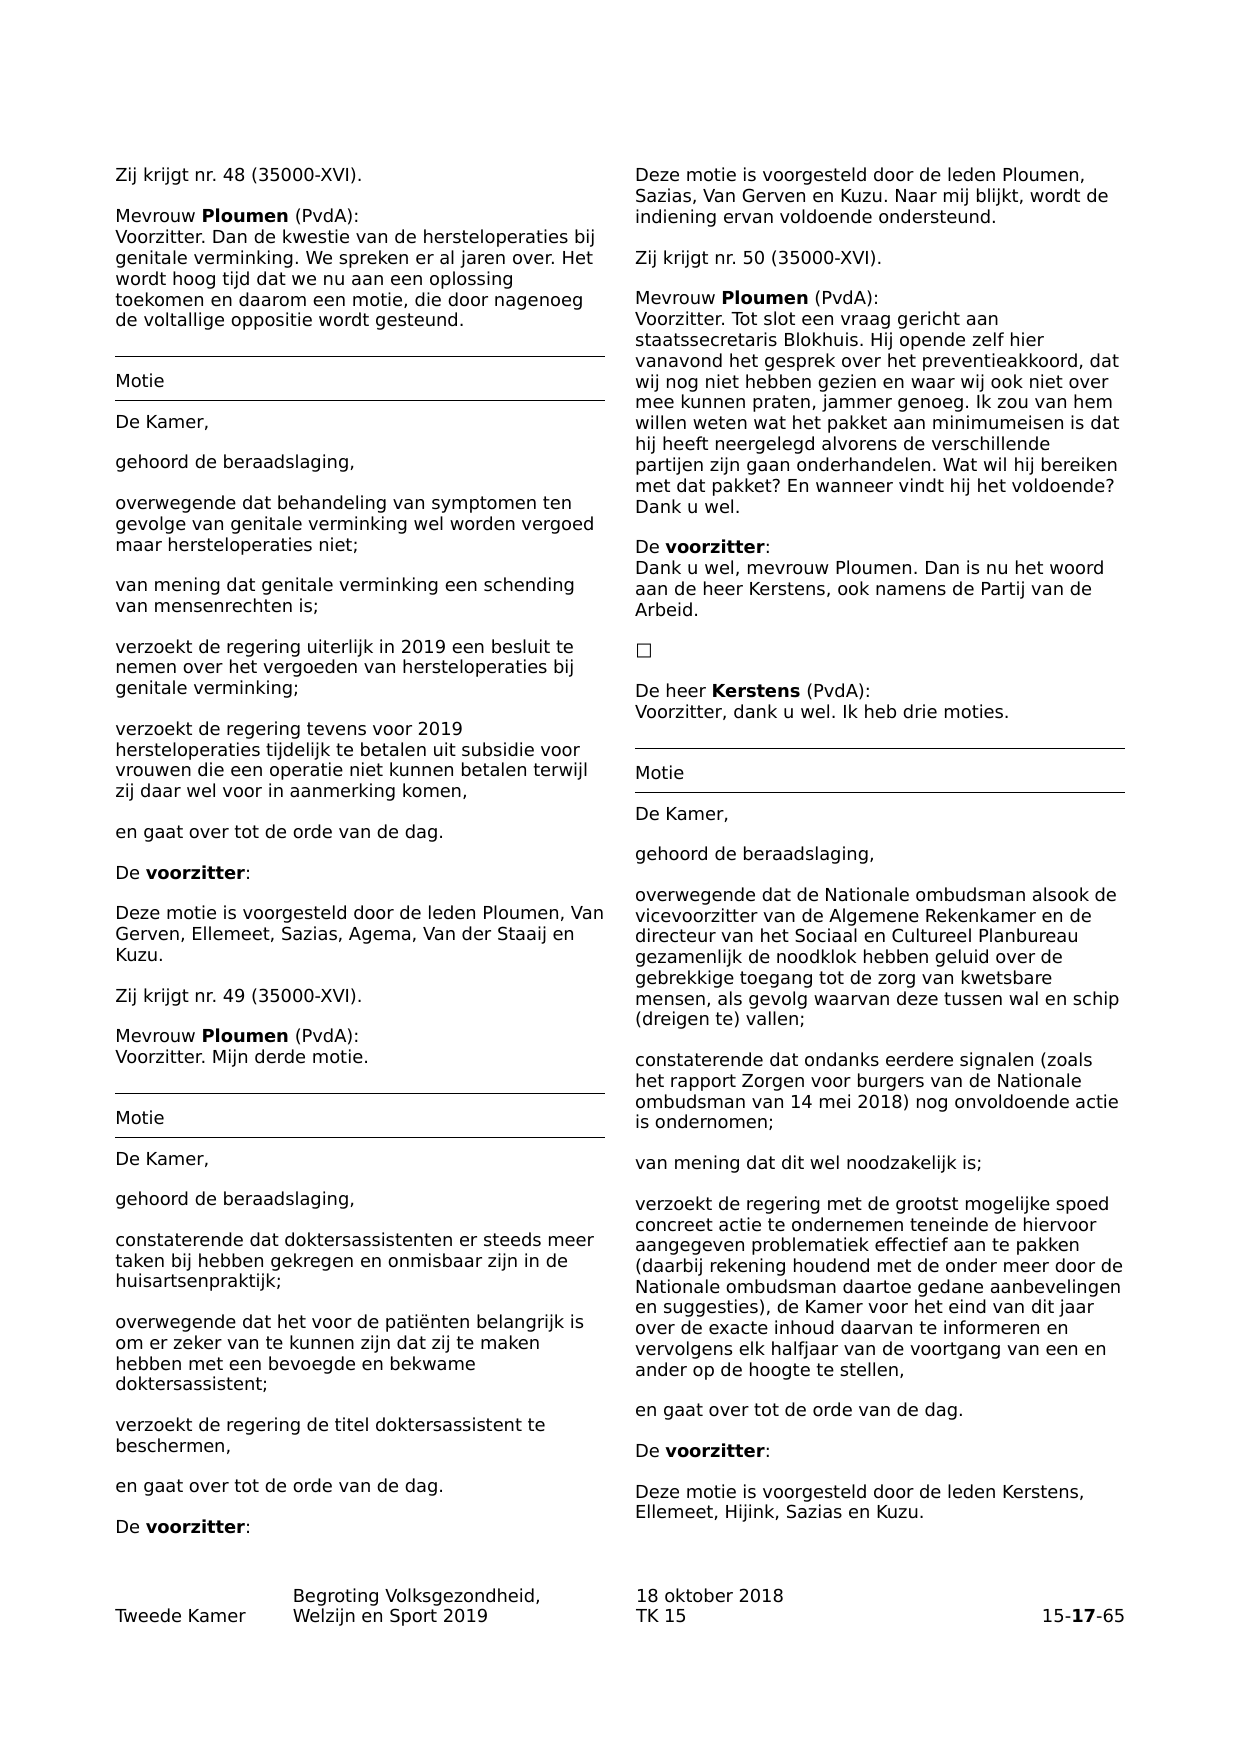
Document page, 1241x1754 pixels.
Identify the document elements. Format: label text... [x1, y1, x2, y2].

text gehoord de beraadslaging, [115, 1189, 605, 1210]
text Motie [115, 1108, 605, 1128]
text Mevrouw Ploumen (PvdA): [635, 288, 1125, 309]
text De Kamer, [115, 412, 605, 432]
text Motie [115, 371, 605, 392]
text en gaat over tot de orde van de dag. [115, 1476, 605, 1497]
text verzoekt de regering tevens voor 2019 hersteloperaties tijdelijk te betalen uit subsidie voor vrouwen die een operatie niet kunnen betalen terwijl zij daar wel voor in aanmerking komen, [115, 719, 605, 802]
text van mening dat dit wel noodzakelijk is; [635, 1153, 1125, 1174]
text Voorzitter. Tot slot een vraag gericht aan staatssecretaris Blokhuis. Hij opende zelf hier vanavond het gesprek over het preventieakkoord, dat wij nog niet hebben gezien en waar wij ook niet over mee kunnen praten, jammer genoeg. Ik zou van hem willen weten wat het pakket aan minimumeisen is dat hij heeft neergelegd alvorens de verschillende partijen zijn gaan onderhandelen. Wat wil hij bereiken met dat pakket? En wanneer vindt hij het voldoende? [635, 309, 1125, 496]
text verzoekt de regering de titel doktersassistent te beschermen, [115, 1415, 605, 1456]
text ⬜ [635, 641, 1125, 661]
text Mevrouw Ploumen (PvdA): [115, 1026, 605, 1047]
text Motie [635, 763, 1125, 783]
text Dank u wel, mevrouw Ploumen. Dan is nu het woord aan de heer Kerstens, ook namens de Partij van de Arbeid. [635, 558, 1125, 621]
text Deze motie is voorgesteld door de leden Ploumen, Van Gerven, Ellemeet, Sazias, Agema, Van der Staaij en Kuzu. [115, 903, 605, 965]
text en gaat over tot de orde van de dag. [115, 822, 605, 842]
text De Kamer, [115, 1148, 605, 1169]
text Mevrouw Ploumen (PvdA): [115, 206, 605, 227]
text De voorzitter: [115, 1517, 605, 1538]
text De heer Kerstens (PvdA): [635, 681, 1125, 702]
text Deze motie is voorgesteld door de leden Kerstens, Ellemeet, Hijink, Sazias en Kuzu. [635, 1482, 1125, 1523]
text gehoord de beraadslaging, [635, 844, 1125, 865]
text van mening dat genitale verminking een schending van mensenrechten is; [115, 575, 605, 617]
text Voorzitter, dank u wel. Ik heb drie moties. [635, 702, 1125, 723]
text verzoekt de regering met de grootst mogelijke spoed concreet actie te ondernemen teneinde de hiervoor aangegeven problematiek effectief aan te pakken (daarbij rekening houdend met de onder meer door de Nationale ombudsman daartoe gedane aanbevelingen en suggesties), de Kamer voor het eind van dit jaar over de exacte inhoud daarvan te informeren en vervolgens elk halfjaar van de voortgang van een en ander op de hoogte te stellen, [635, 1194, 1125, 1380]
text Deze motie is voorgesteld door de leden Ploumen, Sazias, Van Gerven en Kuzu. Naar mij blijkt, wordt de indiening ervan voldoende ondersteund. [635, 165, 1125, 227]
text Zij krijgt nr. 50 (35000-XVI). [635, 247, 1125, 268]
text overwegende dat de Nationale ombudsman alsook de vicevoorzitter van de Algemene Rekenkamer en de directeur van het Sociaal en Cultureel Planbureau gezamenlijk de noodklok hebben geluid over de gebrekkige toegang tot de zorg van kwetsbare mensen, als gevolg waarvan deze tussen wal en schip (dreigen te) vallen; [635, 885, 1125, 1030]
text Zij krijgt nr. 48 (35000-XVI). [115, 165, 605, 186]
text De voorzitter: [115, 862, 605, 883]
text constaterende dat ondanks eerdere signalen (zoals het rapport Zorgen voor burgers van de Nationale ombudsman van 14 mei 2018) nog onvoldoende actie is ondernomen; [635, 1050, 1125, 1133]
text De voorzitter: [635, 537, 1125, 558]
text De voorzitter: [635, 1441, 1125, 1462]
text constaterende dat doktersassistenten er steeds meer taken bij hebben gekregen en onmisbaar zijn in de huisartsenpraktijk; [115, 1230, 605, 1292]
text De Kamer, [635, 803, 1125, 824]
text overwegende dat behandeling van symptomen ten gevolge van genitale verminking wel worden vergoed maar hersteloperaties niet; [115, 493, 605, 555]
text Voorzitter. Dan de kwestie van de hersteloperaties bij genitale verminking. We spreken er al jaren over. Het wordt hoog tijd dat we nu aan een oplossing toekomen en daarom een motie, die door nagenoeg de voltallige oppositie wordt gesteund. [115, 227, 605, 331]
text Voorzitter. Mijn derde motie. [115, 1047, 605, 1068]
text en gaat over tot de orde van de dag. [635, 1400, 1125, 1421]
text gehoord de beraadslaging, [115, 452, 605, 473]
text overwegende dat het voor de patiënten belangrijk is om er zeker van te kunnen zijn dat zij te maken hebben met een bevoegde en bekwame doktersassistent; [115, 1312, 605, 1395]
text Dank u wel. [635, 496, 1125, 517]
text Zij krijgt nr. 49 (35000-XVI). [115, 985, 605, 1006]
text verzoekt de regering uiterlijk in 2019 een besluit te nemen over het vergoeden van hersteloperaties bij genitale verminking; [115, 637, 605, 699]
